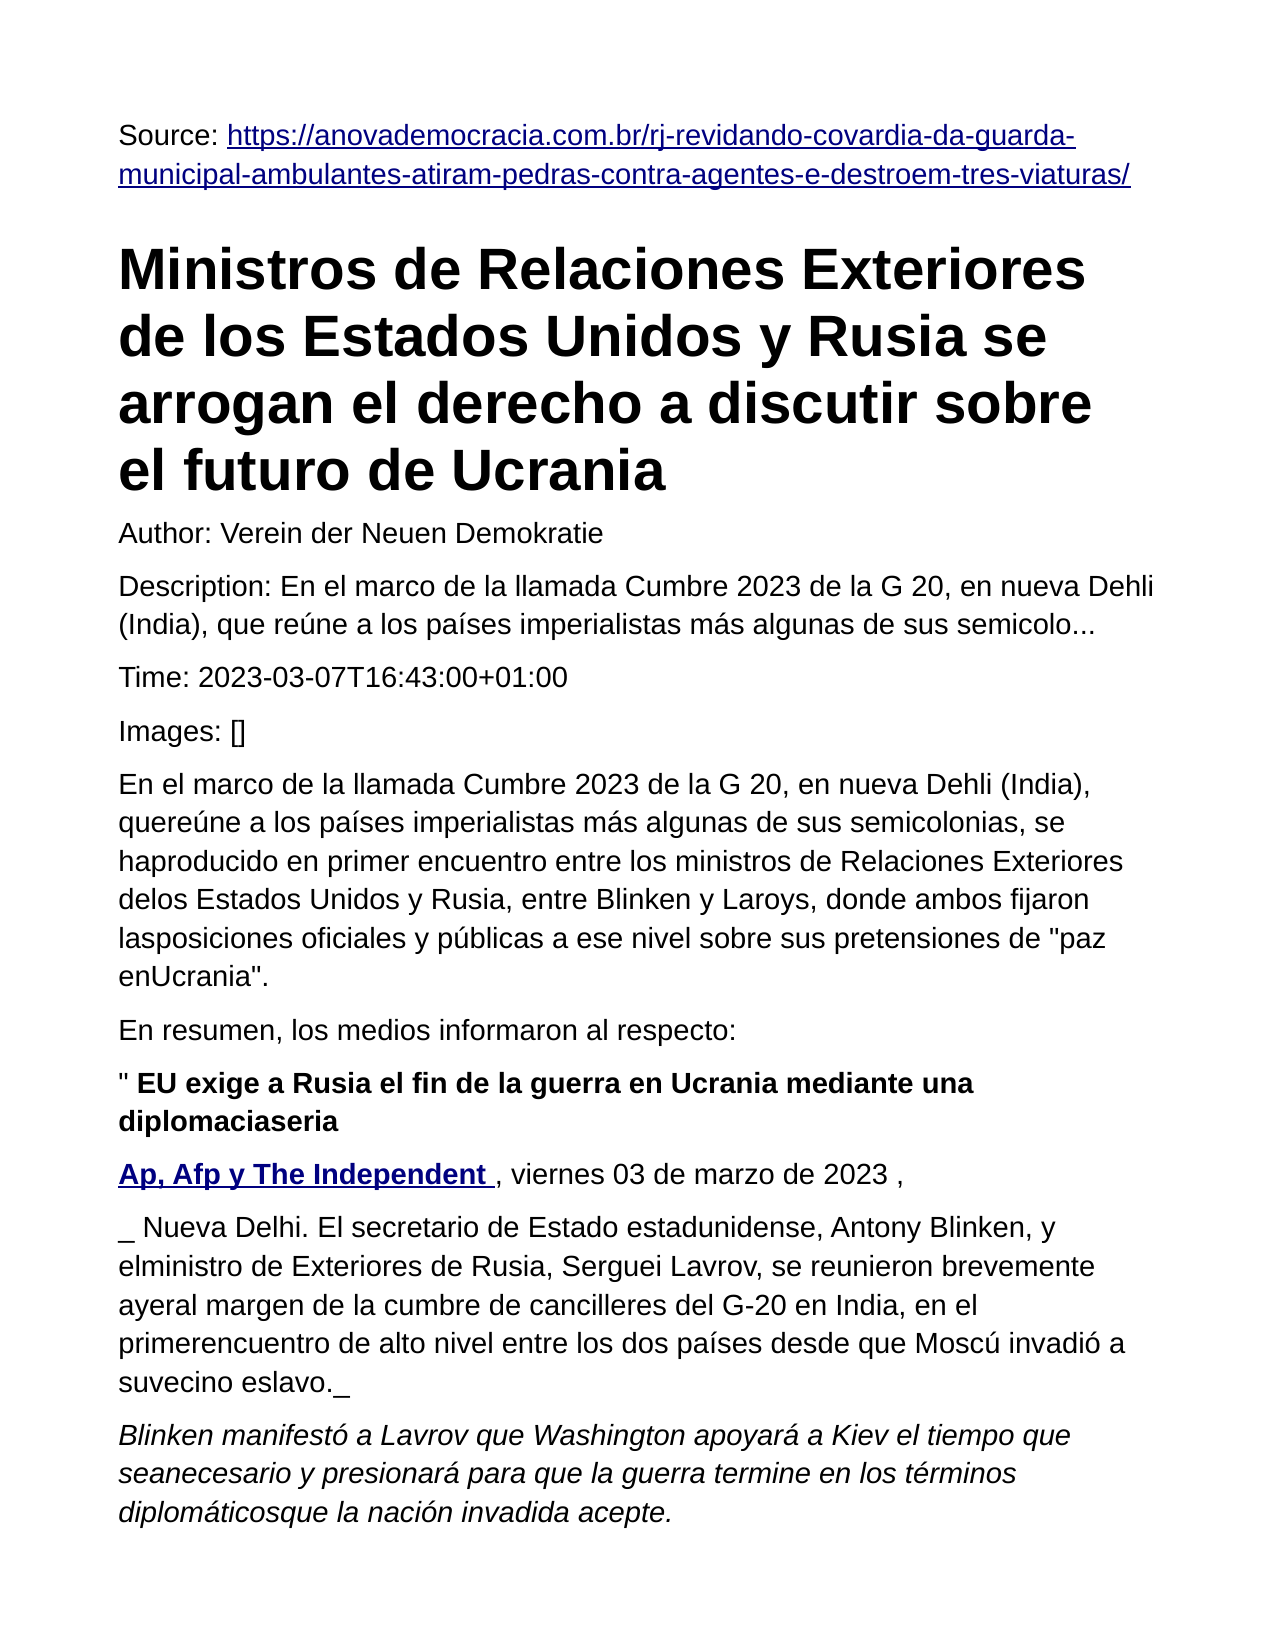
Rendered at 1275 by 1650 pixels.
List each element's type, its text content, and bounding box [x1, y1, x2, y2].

text " EU exige a Rusia el fin de la guerra en Ucrania mediante una diplomaciaseria [118, 1066, 1157, 1138]
text Source: https://anovademocracia.com.br/rj-revidando-covardia-da-guarda-municipal-ambulantes-atiram-pedras-contra-agentes-e-destroem-tres-viaturas/ [118, 118, 1157, 190]
text _ Nueva Delhi. El secretario de Estado estadunidense, Antony Blinken, y elministro de Exteriores de Rusia, Serguei Lavrov, se reunieron brevemente ayeral margen de la cumbre de cancilleres del G-20 en India, en el primerencuentro de alto nivel entre los dos países desde que Moscú invadió a suvecino eslavo._ [118, 1210, 1157, 1398]
subtitle Ministros de Relaciones Exteriores de los Estados Unidos y Rusia se arrogan el derecho a discutir sobre el futuro de Ucrania [118, 235, 1157, 503]
text Time: 2023-03-07T16:43:00+01:00 [118, 660, 1157, 694]
text Description: En el marco de la llamada Cumbre 2023 de la G 20, en nueva Dehli (India), que reúne a los países imperialistas más algunas de sus semicolo... [118, 569, 1157, 641]
text Images: [] [118, 713, 1157, 747]
text En el marco de la llamada Cumbre 2023 de la G 20, en nueva Dehli (India), quereúne a los países imperialistas más algunas de sus semicolonias, se haproducido en primer encuentro entre los ministros de Relaciones Exteriores delos Estados Unidos y Rusia, entre Blinken y Laroys, donde ambos fijaron lasposiciones oficiales y públicas a ese nivel sobre sus pretensiones de "paz enUcrania". [118, 767, 1157, 993]
text Blinken manifestó a Lavrov que Washington apoyará a Kiev el tiempo que seanecesario y presionará para que la guerra termine en los términos diplomáticosque la nación invadida acepte. [118, 1418, 1157, 1528]
text Author: Verein der Neuen Demokratie [118, 516, 1157, 549]
text Ap, Afp y The Independent , viernes 03 de marzo de 2023 , [118, 1157, 1157, 1191]
text En resumen, los medios informaron al respecto: [118, 1012, 1157, 1046]
